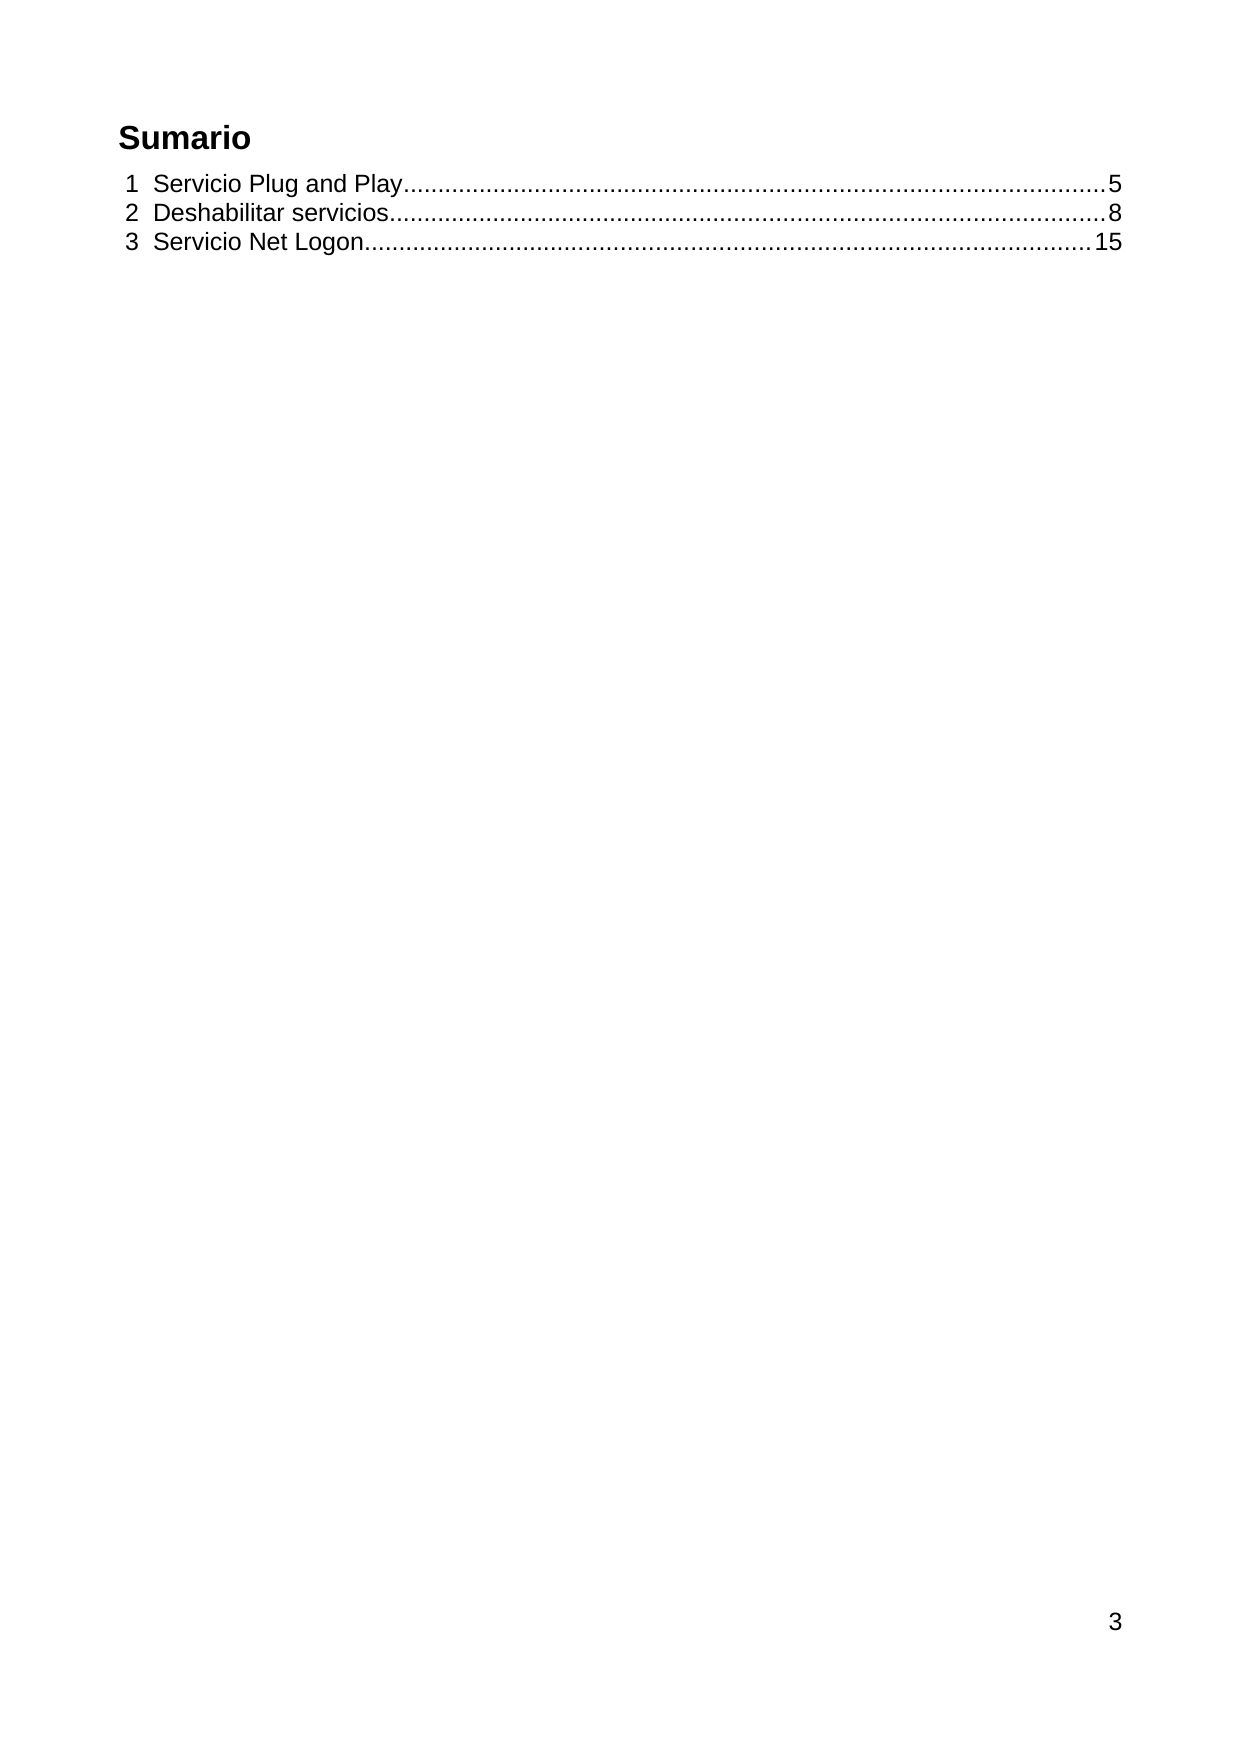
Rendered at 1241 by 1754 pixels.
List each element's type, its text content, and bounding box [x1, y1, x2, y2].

text 3 Servicio Net Logon 15 [118, 227, 1122, 255]
text 2 Deshabilitar servicios 8 [118, 198, 1122, 227]
text 1 Servicio Plug and Play 5 [118, 169, 1122, 198]
subtitle Sumario [118, 118, 1122, 157]
